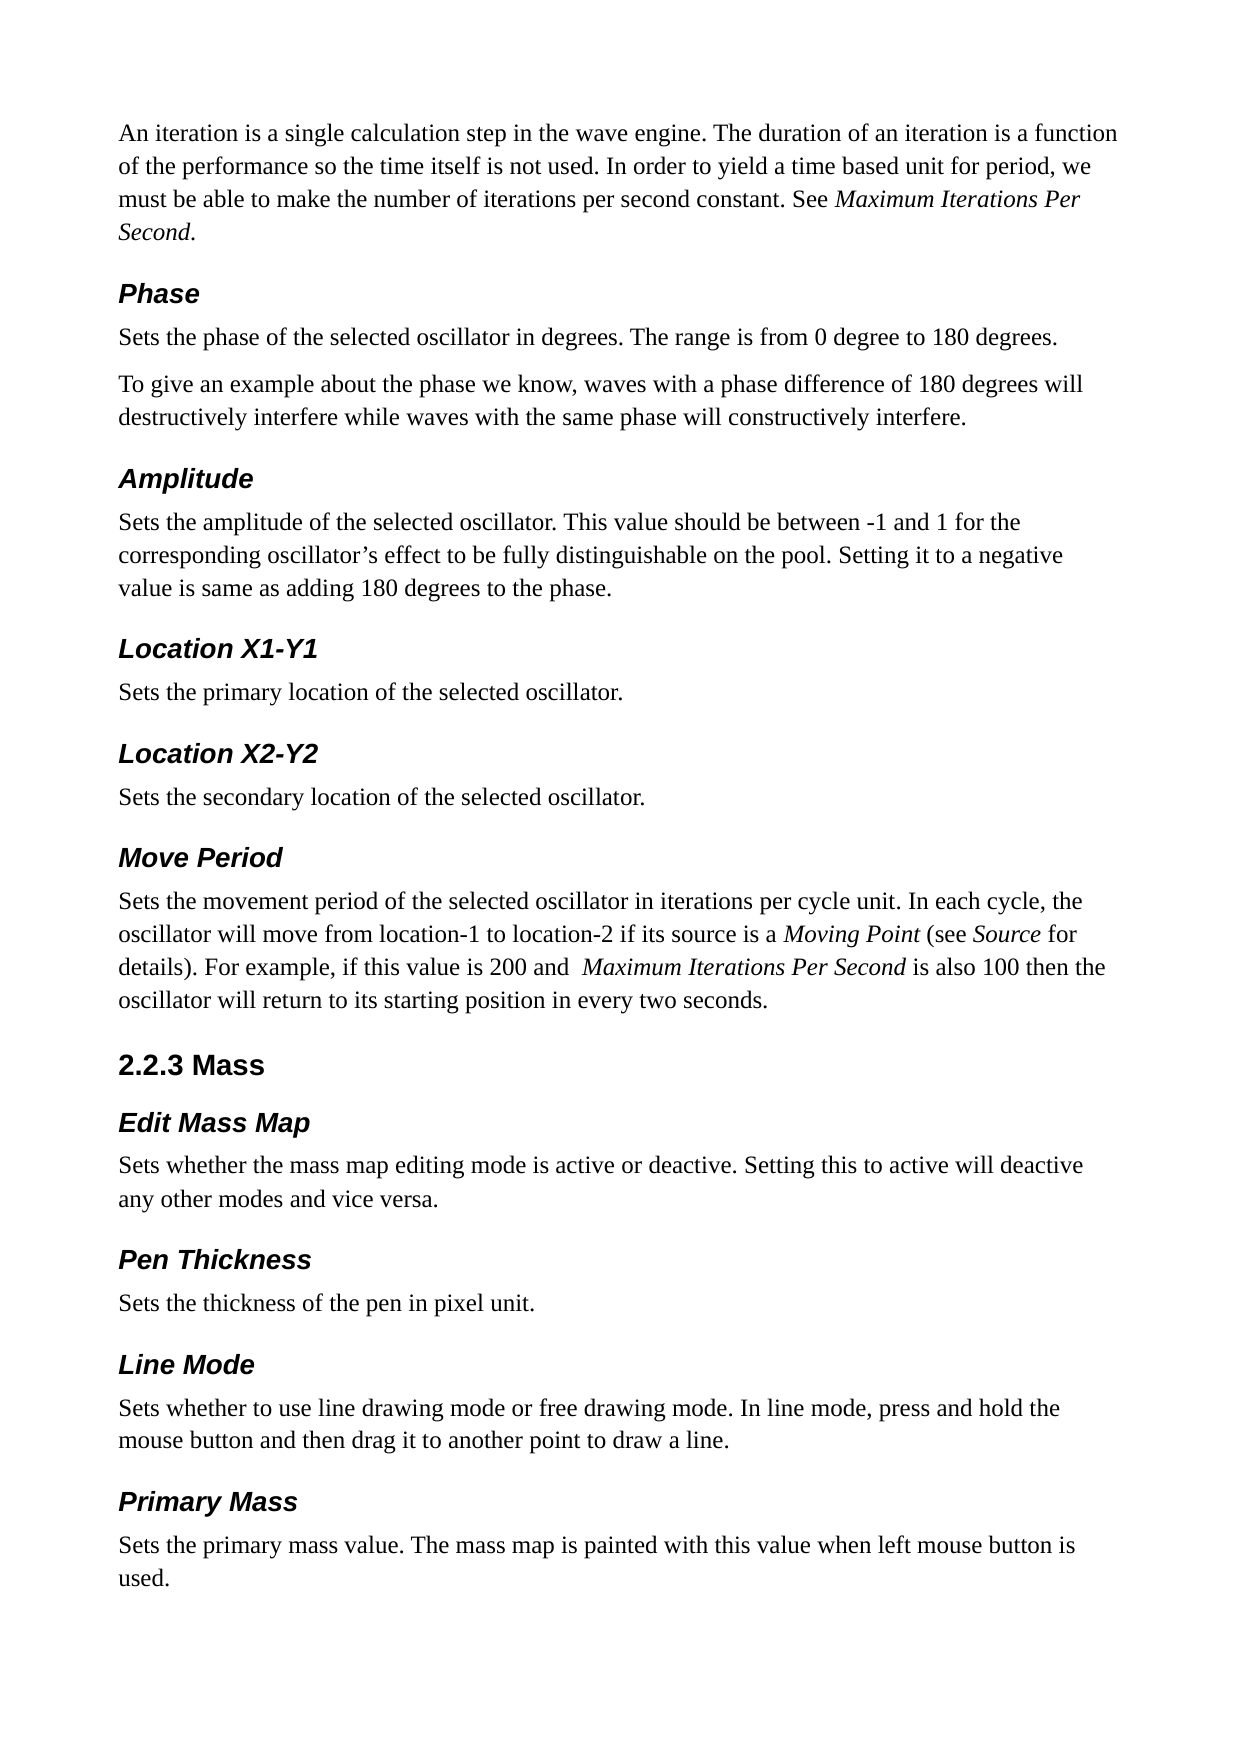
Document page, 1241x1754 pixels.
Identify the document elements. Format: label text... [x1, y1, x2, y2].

text Sets whether to use line drawing mode or free drawing mode. In line mode, press and hold the mouse button and then drag it to another point to draw a line. [118, 1393, 1122, 1454]
subtitle Primary Mass [118, 1486, 1122, 1518]
text Sets the thickness of the pen in pixel unit. [118, 1288, 1122, 1317]
subtitle 2.2.3 Mass [118, 1047, 1122, 1081]
text Sets the secondary location of the selected oscillator. [118, 782, 1122, 811]
text Sets the movement period of the selected oscillator in iterations per cycle unit. In each cycle, the oscillator will move from location-1 to location-2 if its source is a Moving Point (see Source for details). For example, if this value is 200 and Maximum Iterations Per Second is also 100 then the oscillator will return to its starting position in every two seconds. [118, 886, 1122, 1014]
subtitle Amplitude [118, 462, 1122, 494]
subtitle Line Mode [118, 1348, 1122, 1380]
text An iteration is a single calculation step in the wave engine. The duration of an iteration is a function of the performance so the time itself is not used. In order to yield a time based unit for period, we must be able to make the number of iterations per second constant. See Maximum Iterations Per Second. [118, 118, 1122, 246]
text Sets the amplitude of the selected oscillator. This value should be between -1 and 1 for the corresponding oscillator’s effect to be fully distinguishable on the pool. Setting it to a negative value is same as adding 180 degrees to the phase. [118, 507, 1122, 602]
text To give an example about the phase we know, waves with a phase difference of 180 degrees will destructively interfere while waves with the same phase will constructively interfere. [118, 369, 1122, 431]
text Sets the primary mass value. The mass map is painted with this value when left mouse button is used. [118, 1530, 1122, 1592]
subtitle Location X1-Y1 [118, 633, 1122, 665]
text Sets the phase of the selected oscillator in degrees. The range is from 0 degree to 180 degrees. [118, 322, 1122, 350]
subtitle Move Period [118, 842, 1122, 874]
subtitle Location X2-Y2 [118, 737, 1122, 769]
subtitle Phase [118, 277, 1122, 309]
text Sets whether the mass map editing mode is active or deactive. Setting this to active will deactive any other modes and vice versa. [118, 1151, 1122, 1212]
text Sets the primary location of the selected oscillator. [118, 677, 1122, 706]
subtitle Edit Mass Map [118, 1106, 1122, 1138]
subtitle Pen Thickness [118, 1244, 1122, 1276]
